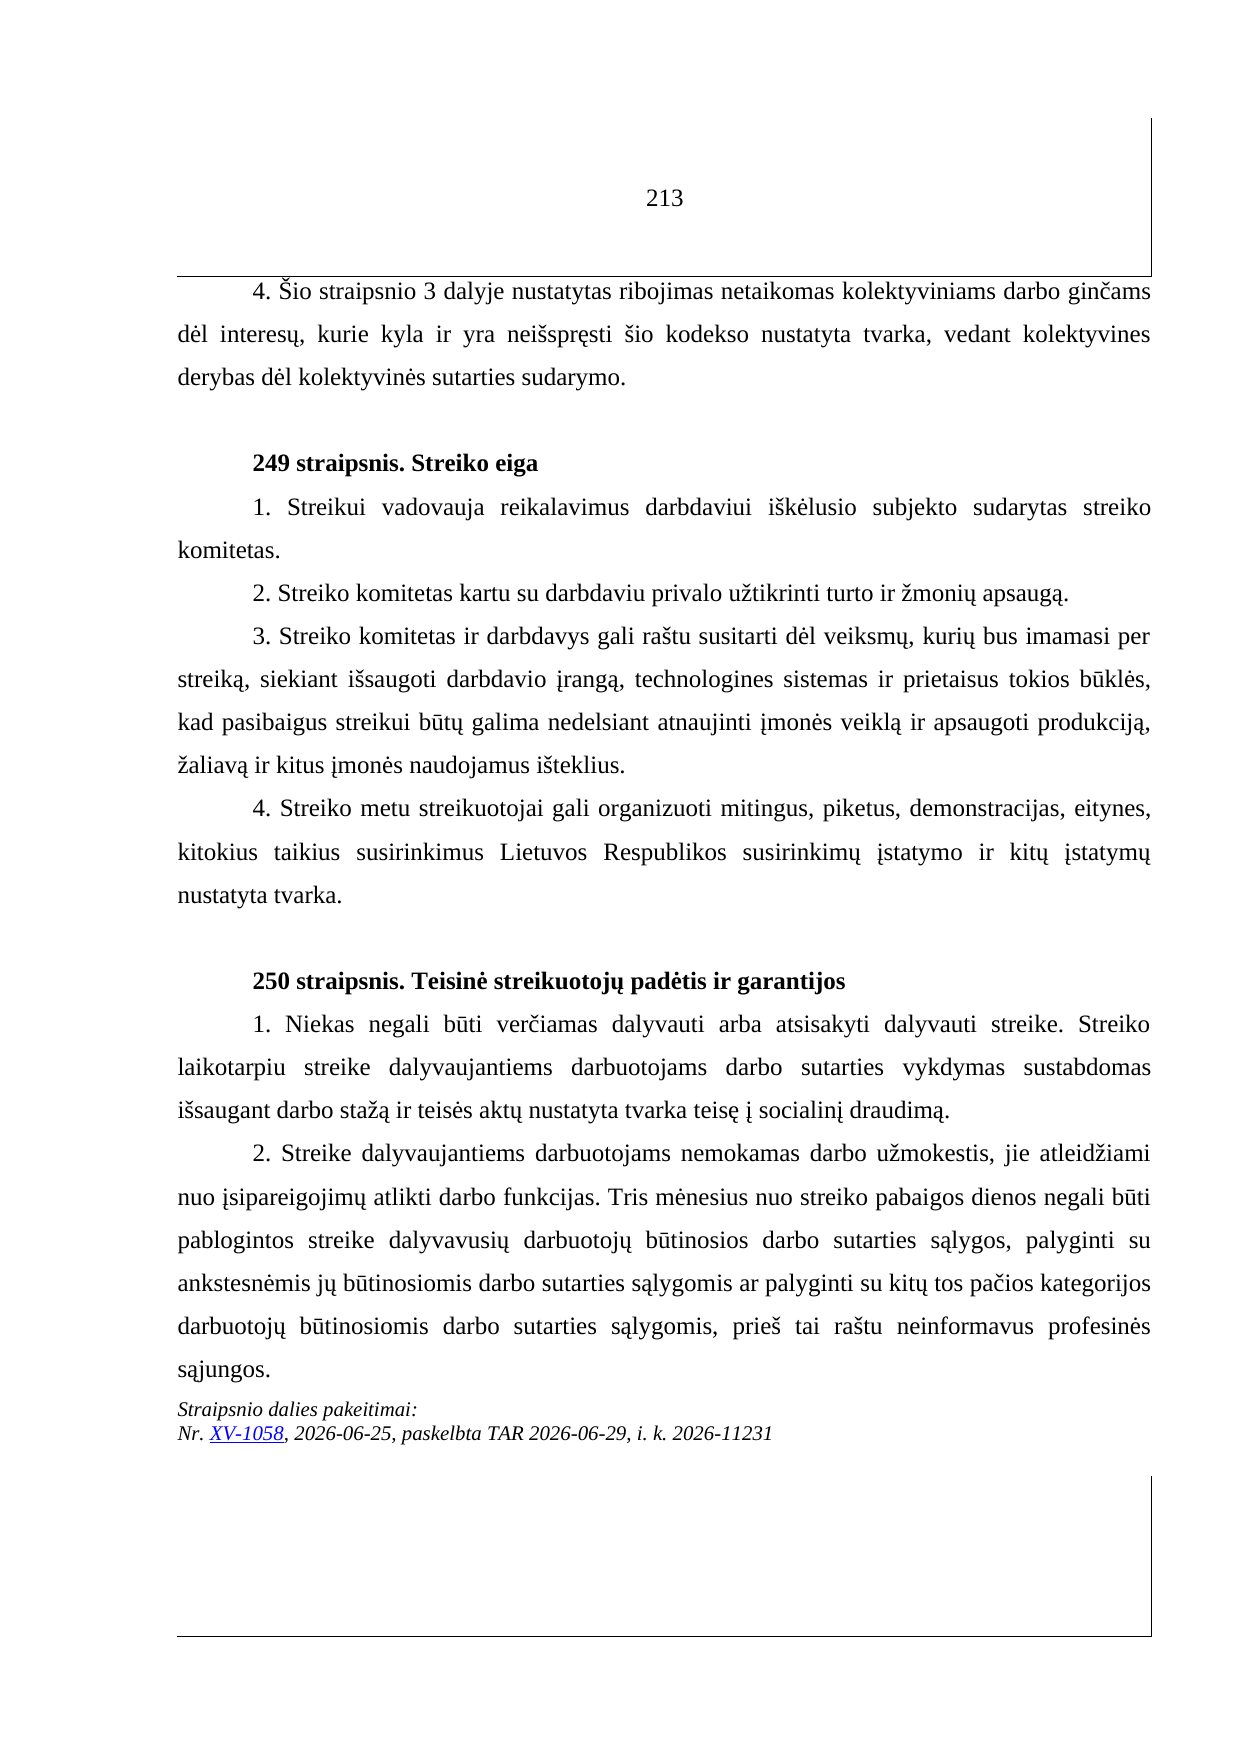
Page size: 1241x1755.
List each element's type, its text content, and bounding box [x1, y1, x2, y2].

subtitle 249 straipsnis. Streiko eiga [177, 448, 1152, 477]
subtitle 250 straipsnis. Teisinė streikuotojų padėtis ir garantijos [177, 966, 1152, 995]
text 2. Streike dalyvaujantiems darbuotojams nemokamas darbo užmokestis, jie atleidžiami nuo įsipareigojimų atlikti darbo funkcijas. Tris mėnesius nuo streiko pabaigos dienos negali būti pablogintos streike dalyvavusių darbuotojų būtinosios darbo sutarties sąlygos, palyginti su ankstesnėmis jų būtinosiomis darbo sutarties sąlygomis ar palyginti su kitų tos pačios kategorijos darbuotojų būtinosiomis darbo sutarties sąlygomis, prieš tai raštu neinformavus profesinės sąjungos. [177, 1138, 1152, 1383]
text 4. Streiko metu streikuotojai gali organizuoti mitingus, piketus, demonstracijas, eitynes, kitokius taikius susirinkimus Lietuvos Respublikos susirinkimų įstatymo ir kitų įstatymų nustatyta tvarka. [177, 793, 1152, 908]
text 4. Šio straipsnio 3 dalyje nustatytas ribojimas netaikomas kolektyviniams darbo ginčams dėl interesų, kurie kyla ir yra neišspręsti šio kodekso nustatyta tvarka, vedant kolektyvines derybas dėl kolektyvinės sutarties sudarymo. [177, 276, 1152, 391]
text 2. Streiko komitetas kartu su darbdaviu privalo užtikrinti turto ir žmonių apsaugą. [177, 578, 1152, 607]
text 1. Niekas negali būti verčiamas dalyvauti arba atsisakyti dalyvauti streike. Streiko laikotarpiu streike dalyvaujantiems darbuotojams darbo sutarties vykdymas sustabdomas išsaugant darbo stažą ir teisės aktų nustatyta tvarka teisę į socialinį draudimą. [177, 1009, 1152, 1124]
text Straipsnio dalies pakeitimai: [177, 1397, 1152, 1421]
text Nr. XV-1058, 2026-06-25, paskelbta TAR 2026-06-29, i. k. 2026-11231 [177, 1421, 1152, 1445]
text 3. Streiko komitetas ir darbdavys gali raštu susitarti dėl veiksmų, kurių bus imamasi per streiką, siekiant išsaugoti darbdavio įrangą, technologines sistemas ir prietaisus tokios būklės, kad pasibaigus streikui būtų galima nedelsiant atnaujinti įmonės veiklą ir apsaugoti produkciją, žaliavą ir kitus įmonės naudojamus išteklius. [177, 621, 1152, 779]
text 1. Streikui vadovauja reikalavimus darbdaviui iškėlusio subjekto sudarytas streiko komitetas. [177, 492, 1152, 563]
